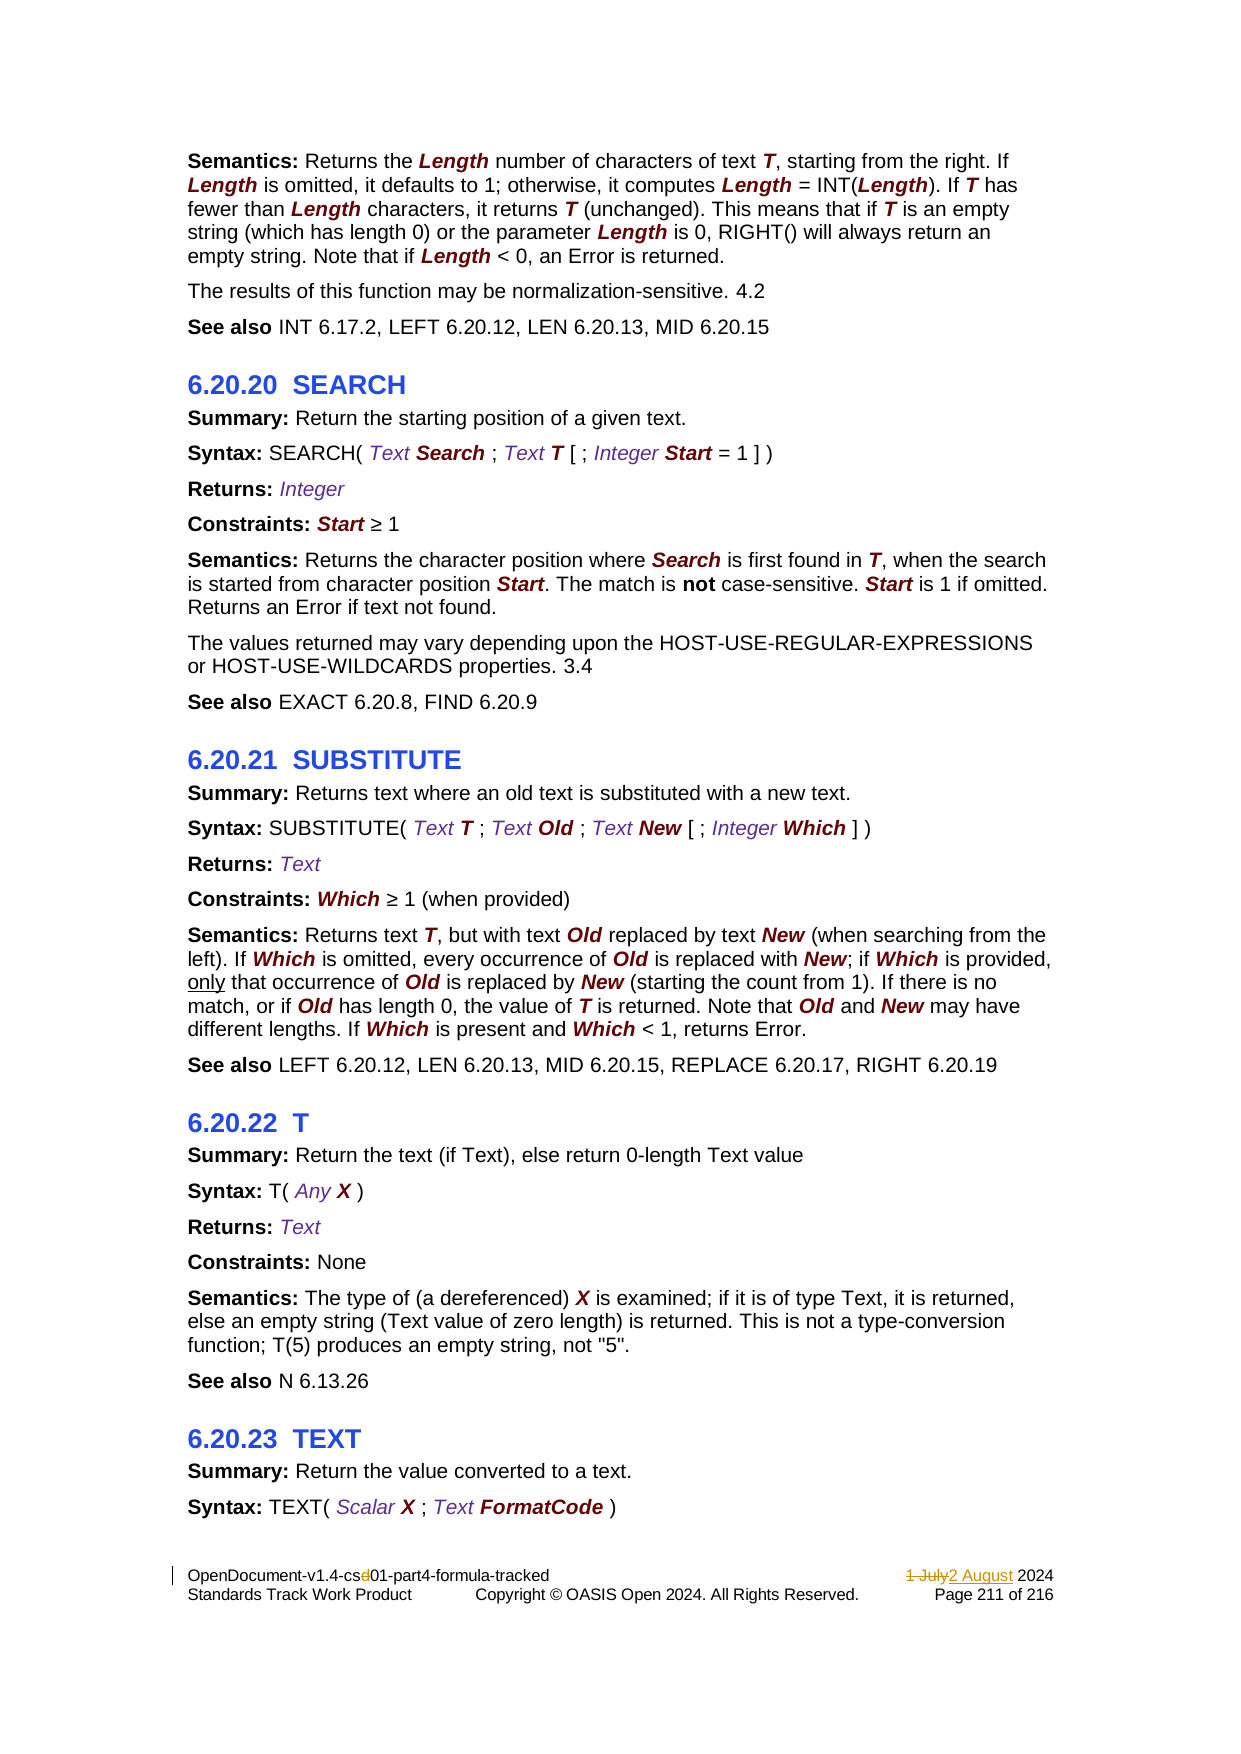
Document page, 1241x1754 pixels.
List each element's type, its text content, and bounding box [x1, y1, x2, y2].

text Semantics: Returns the character position where Search is first found in T, when the search is started from character position Start. The match is not case-sensitive. Start is 1 if omitted. Returns an Error if text not found. [187, 548, 1053, 619]
subtitle SUBSTITUTE [187, 745, 1053, 775]
text Returns: Text [187, 1215, 1053, 1239]
text Constraints: None [187, 1251, 1053, 1274]
text Constraints: Start ≥ 1 [187, 513, 1053, 536]
text Syntax: TEXT( Scalar X ; Text FormatCode ) [187, 1495, 1053, 1519]
text Syntax: SEARCH( Text Search ; Text T [ ; Integer Start = 1 ] ) [187, 442, 1053, 465]
text Syntax: SUBSTITUTE( Text T ; Text Old ; Text New [ ; Integer Which ] ) [187, 817, 1053, 840]
text See also N 6.13.26 [187, 1369, 1053, 1393]
text Summary: Return the value converted to a text. [187, 1460, 1053, 1483]
text Summary: Return the starting position of a given text. [187, 406, 1053, 429]
text See also INT 6.17.2, LEFT 6.20.12, LEN 6.20.13, MID 6.20.15 [187, 315, 1053, 339]
text Constraints: Which ≥ 1 (when provided) [187, 888, 1053, 911]
text Syntax: T( Any X ) [187, 1179, 1053, 1203]
text Returns: Text [187, 852, 1053, 876]
subtitle TEXT [187, 1424, 1053, 1454]
text Semantics: The type of (a dereferenced) X is examined; if it is of type Text, it is returned, else an empty string (Text value of zero length) is returned. This is not a type-conversion function; T(5) produces an empty string, not "5". [187, 1286, 1053, 1357]
text The values returned may vary depending upon the HOST-USE-REGULAR-EXPRESSIONS or HOST-USE-WILDCARDS properties. 3.4 [187, 631, 1053, 678]
text The results of this function may be normalization-sensitive. 4.2 [187, 280, 1053, 303]
text Summary: Returns text where an old text is substituted with a new text. [187, 781, 1053, 804]
subtitle T [187, 1108, 1053, 1138]
text See also EXACT 6.20.8, FIND 6.20.9 [187, 690, 1053, 714]
subtitle SEARCH [187, 370, 1053, 400]
text Semantics: Returns text T, but with text Old replaced by text New (when searching from the left). If Which is omitted, every occurrence of Old is replaced with New; if Which is provided, only that occurrence of Old is replaced by New (starting the count from 1). If there is no match, or if Old has length 0, the value of T is returned. Note that Old and New may have different lengths. If Which is present and Which < 1, returns Error. [187, 923, 1053, 1041]
text Summary: Return the text (if Text), else return 0-length Text value [187, 1144, 1053, 1167]
text Semantics: Returns the Length number of characters of text T, starting from the right. If Length is omitted, it defaults to 1; otherwise, it computes Length = INT(Length). If T has fewer than Length characters, it returns T (unchanged). This means that if T is an empty string (which has length 0) or the parameter Length is 0, RIGHT() will always return an empty string. Note that if Length < 0, an Error is returned. [187, 150, 1053, 268]
text Returns: Integer [187, 477, 1053, 501]
text See also LEFT 6.20.12, LEN 6.20.13, MID 6.20.15, REPLACE 6.20.17, RIGHT 6.20.19 [187, 1053, 1053, 1077]
